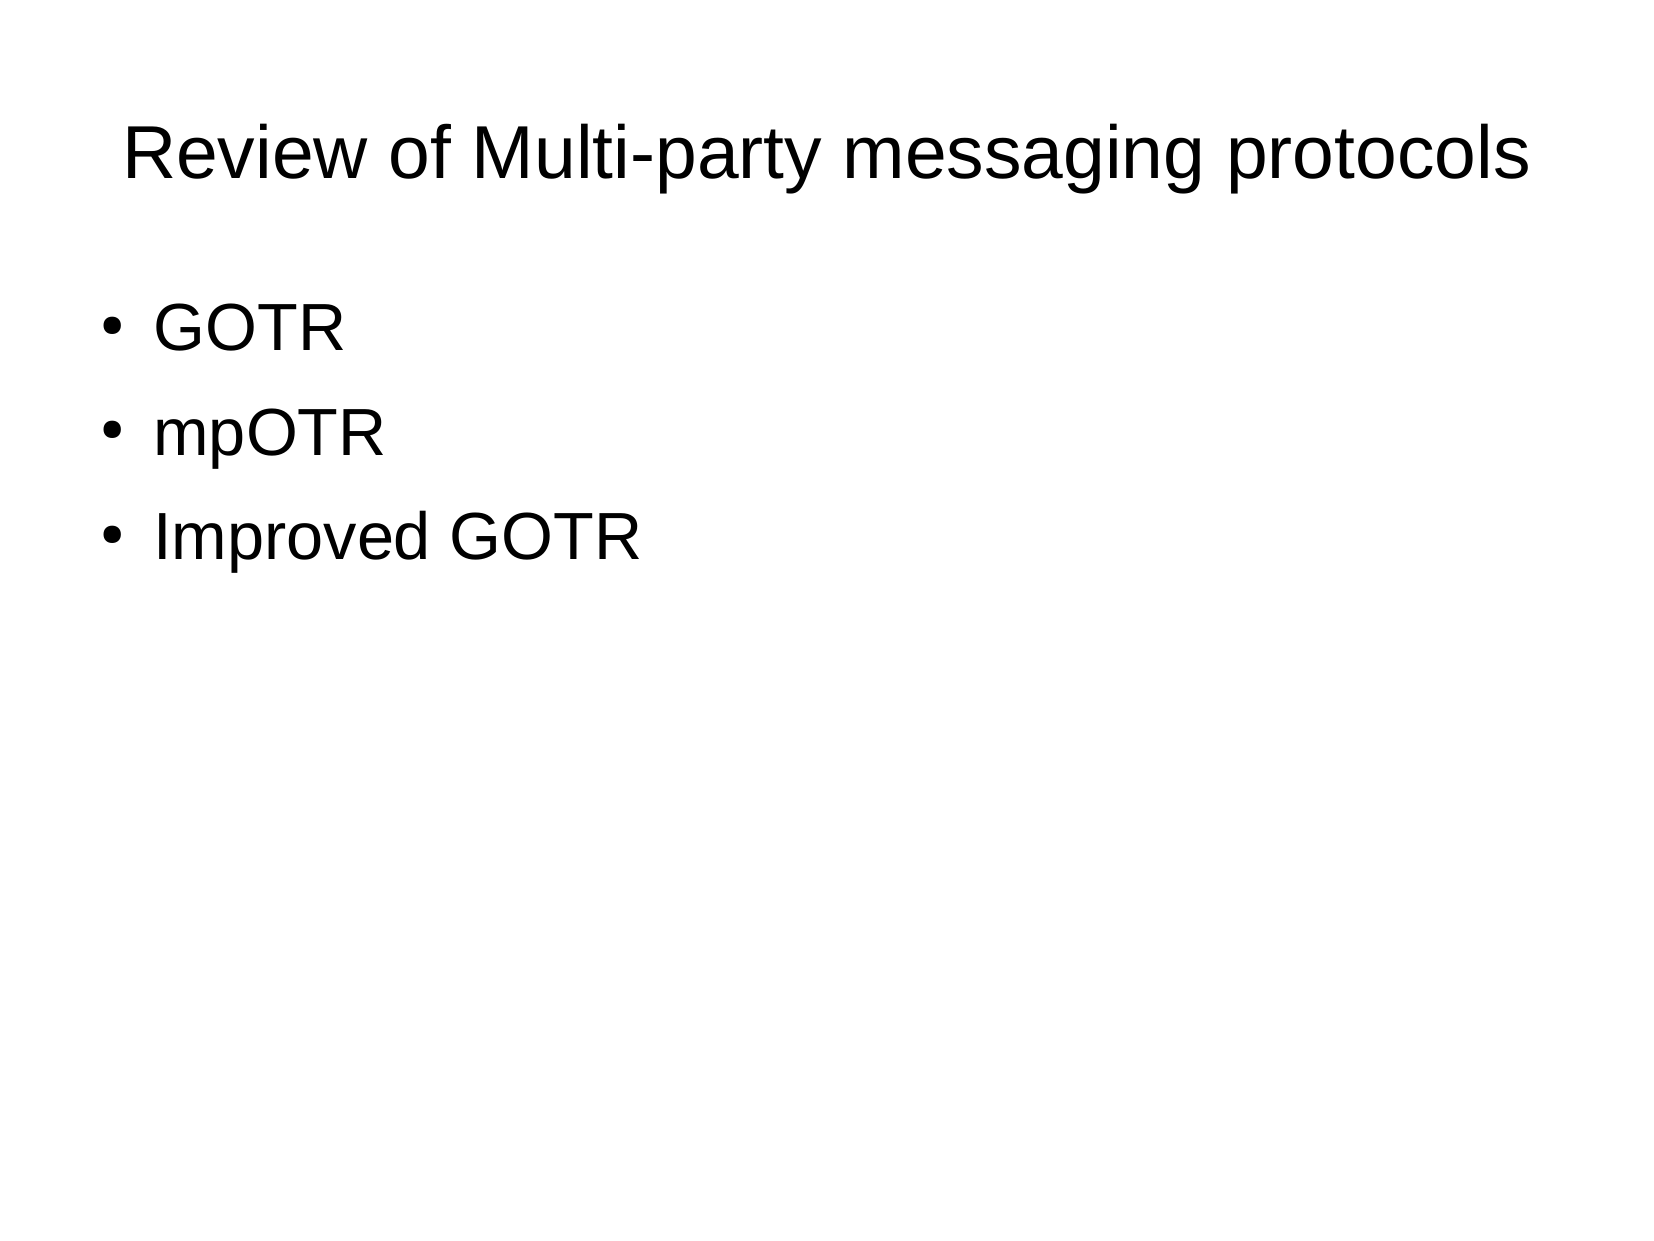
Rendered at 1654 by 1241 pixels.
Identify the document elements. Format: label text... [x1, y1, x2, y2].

list GOTR mpOTR Improved GOTR [82, 290, 1571, 1010]
title Review of Multi-party messaging protocols [82, 49, 1571, 257]
